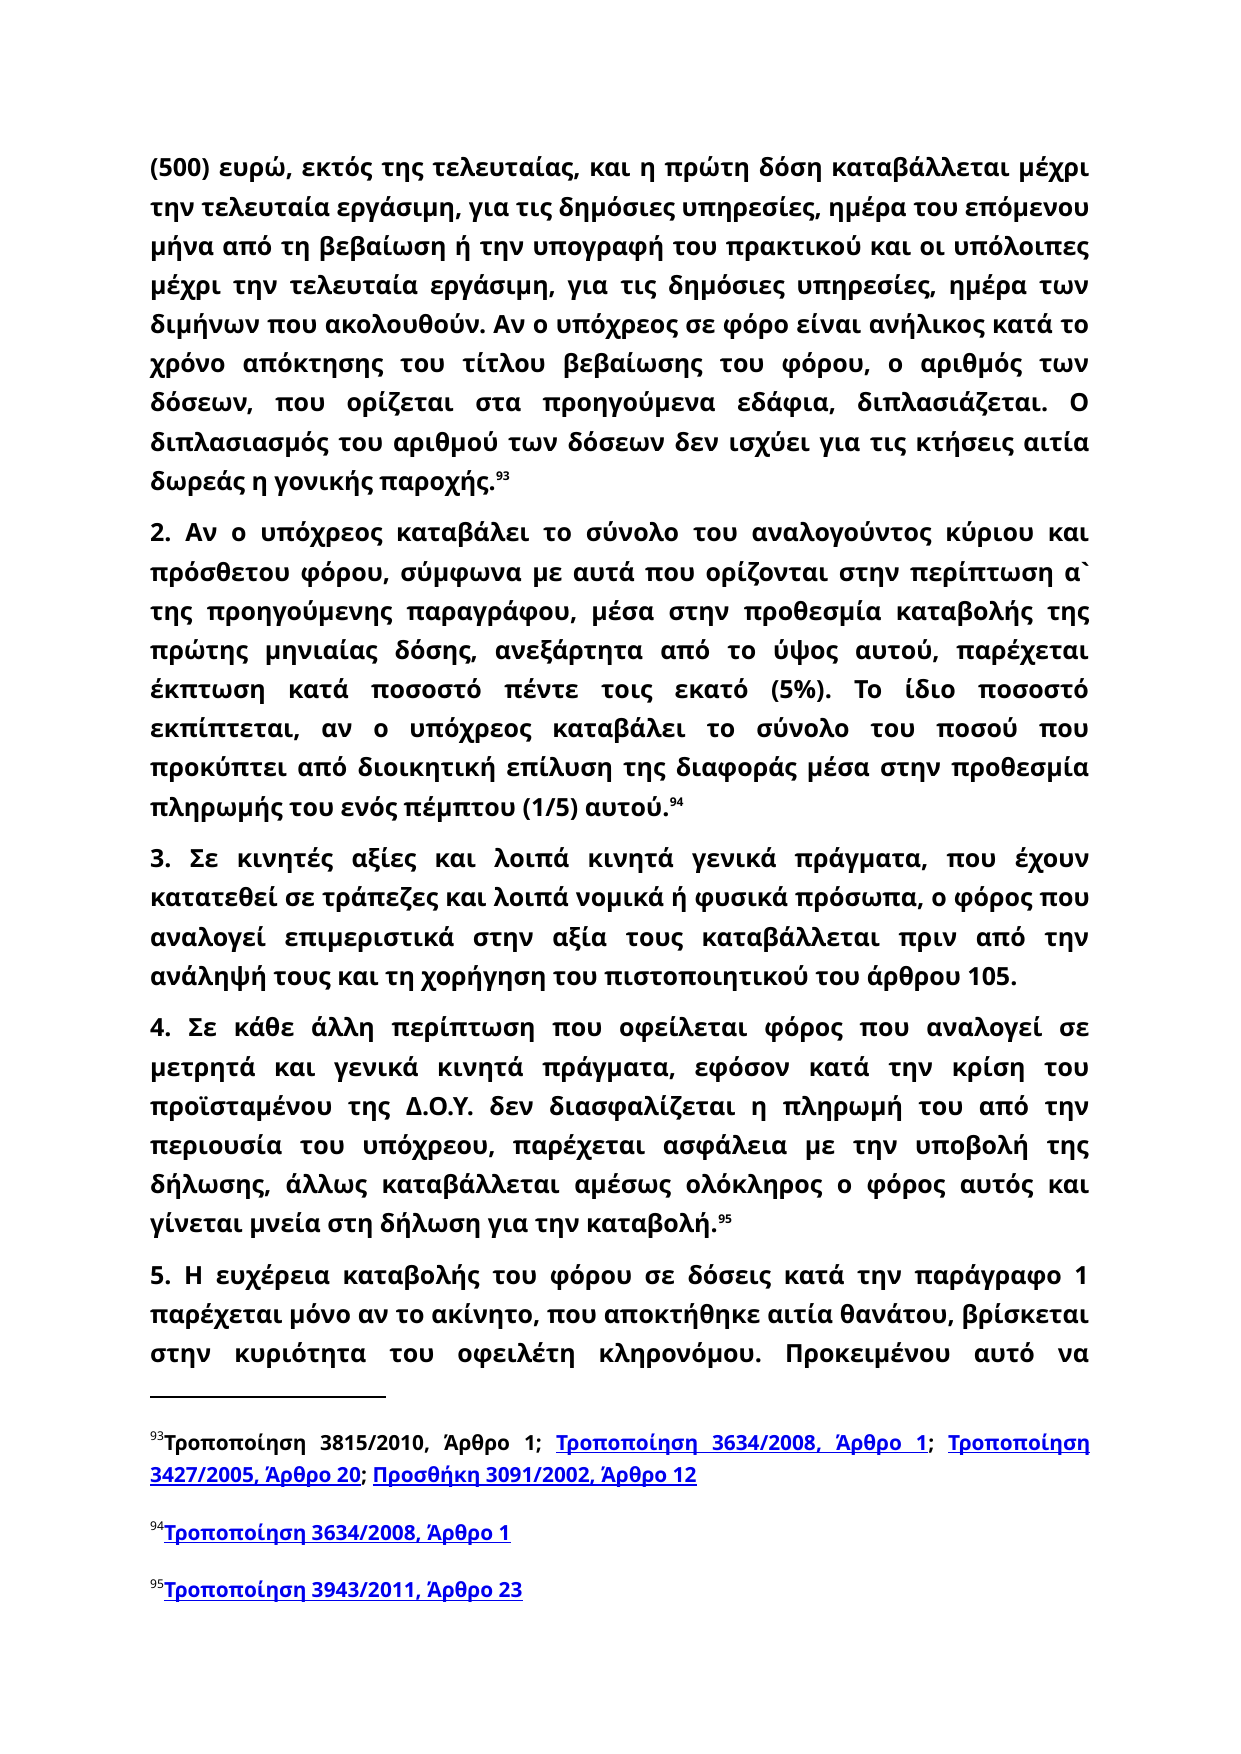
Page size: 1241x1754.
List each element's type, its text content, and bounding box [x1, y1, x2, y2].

text Τροποποίηση 3943/2011, Άρθρο 23 [150, 1576, 1090, 1604]
text Τροποποίηση 3634/2008, Άρθρο 1 [150, 1518, 1090, 1546]
text Τροποποίηση 3815/2010, Άρθρο 1; Τροποποίηση 3634/2008, Άρθρο 1; Τροποποίηση 3427/2005, Άρθρο 20; Προσθήκη 3091/2002, Άρθρο 12 [150, 1428, 1090, 1489]
text 2. Αν ο υπόχρεος καταβάλει το σύνολο του αναλογούντος κύριου και πρόσθετου φόρου, σύμφωνα με αυτά που ορίζονται στην περίπτωση α` της προηγούμενης παραγράφου, μέσα στην προθεσμία καταβολής της πρώτης µηνιαίας δόσης, ανεξάρτητα από το ύψος αυτού, παρέχεται έκπτωση κατά ποσοστό πέντε τοις εκατό (5%). Το ίδιο ποσοστό εκπίπτεται, αν ο υπόχρεος καταβάλει το σύνολο του ποσού που προκύπτει από διοικητική επίλυση της διαφοράς μέσα στην προθεσμία πληρωμής του ενός πέμπτου (1/5) αυτού. [150, 515, 1090, 823]
text 5. Η ευχέρεια καταβολής του φόρου σε δόσεις κατά την παράγραφο 1 παρέχεται μόνο αν το ακίνητο, που αποκτήθηκε αιτία θανάτου, βρίσκεται στην κυριότητα του οφειλέτη κληρονόμου. Προκειμένου αυτό να [150, 1257, 1090, 1370]
text 3. Σε κινητές αξίες και λοιπά κινητά γενικά πράγματα, που έχουν κατατεθεί σε τράπεζες και λοιπά νομικά ή φυσικά πρόσωπα, ο φόρος που αναλογεί επιμεριστικά στην αξία τους καταβάλλεται πριν από την ανάληψή τους και τη χορήγηση του πιστοποιητικού του άρθρου 105. [150, 841, 1090, 992]
text (500) ευρώ, εκτός της τελευταίας, και η πρώτη δόση καταβάλλεται μέχρι την τελευταία εργάσιμη, για τις δημόσιες υπηρεσίες, ημέρα του επόμενου μήνα από τη βεβαίωση ή την υπογραφή του πρακτικού και οι υπόλοιπες μέχρι την τελευταία εργάσιμη, για τις δημόσιες υπηρεσίες, ημέρα των διμήνων που ακολουθούν. Αν ο υπόχρεος σε φόρο είναι ανήλικος κατά το χρόνο απόκτησης του τίτλου βεβαίωσης του φόρου, ο αριθμός των δόσεων, που ορίζεται στα προηγούμενα εδάφια, διπλασιάζεται. Ο διπλασιασμός του αριθμού των δόσεων δεν ισχύει για τις κτήσεις αιτία δωρεάς η γονικής παροχής. [150, 150, 1090, 497]
text 4. Σε κάθε άλλη περίπτωση που οφείλεται φόρος που αναλογεί σε μετρητά και γενικά κινητά πράγματα, εφόσον κατά την κρίση του προϊσταμένου της Δ.Ο.Υ. δεν διασφαλίζεται η πληρωμή του από την περιουσία του υπόχρεου, παρέχεται ασφάλεια με την υποβολή της δήλωσης, άλλως καταβάλλεται αμέσως ολόκληρος ο φόρος αυτός και γίνεται μνεία στη δήλωση για την καταβολή. [150, 1010, 1090, 1240]
